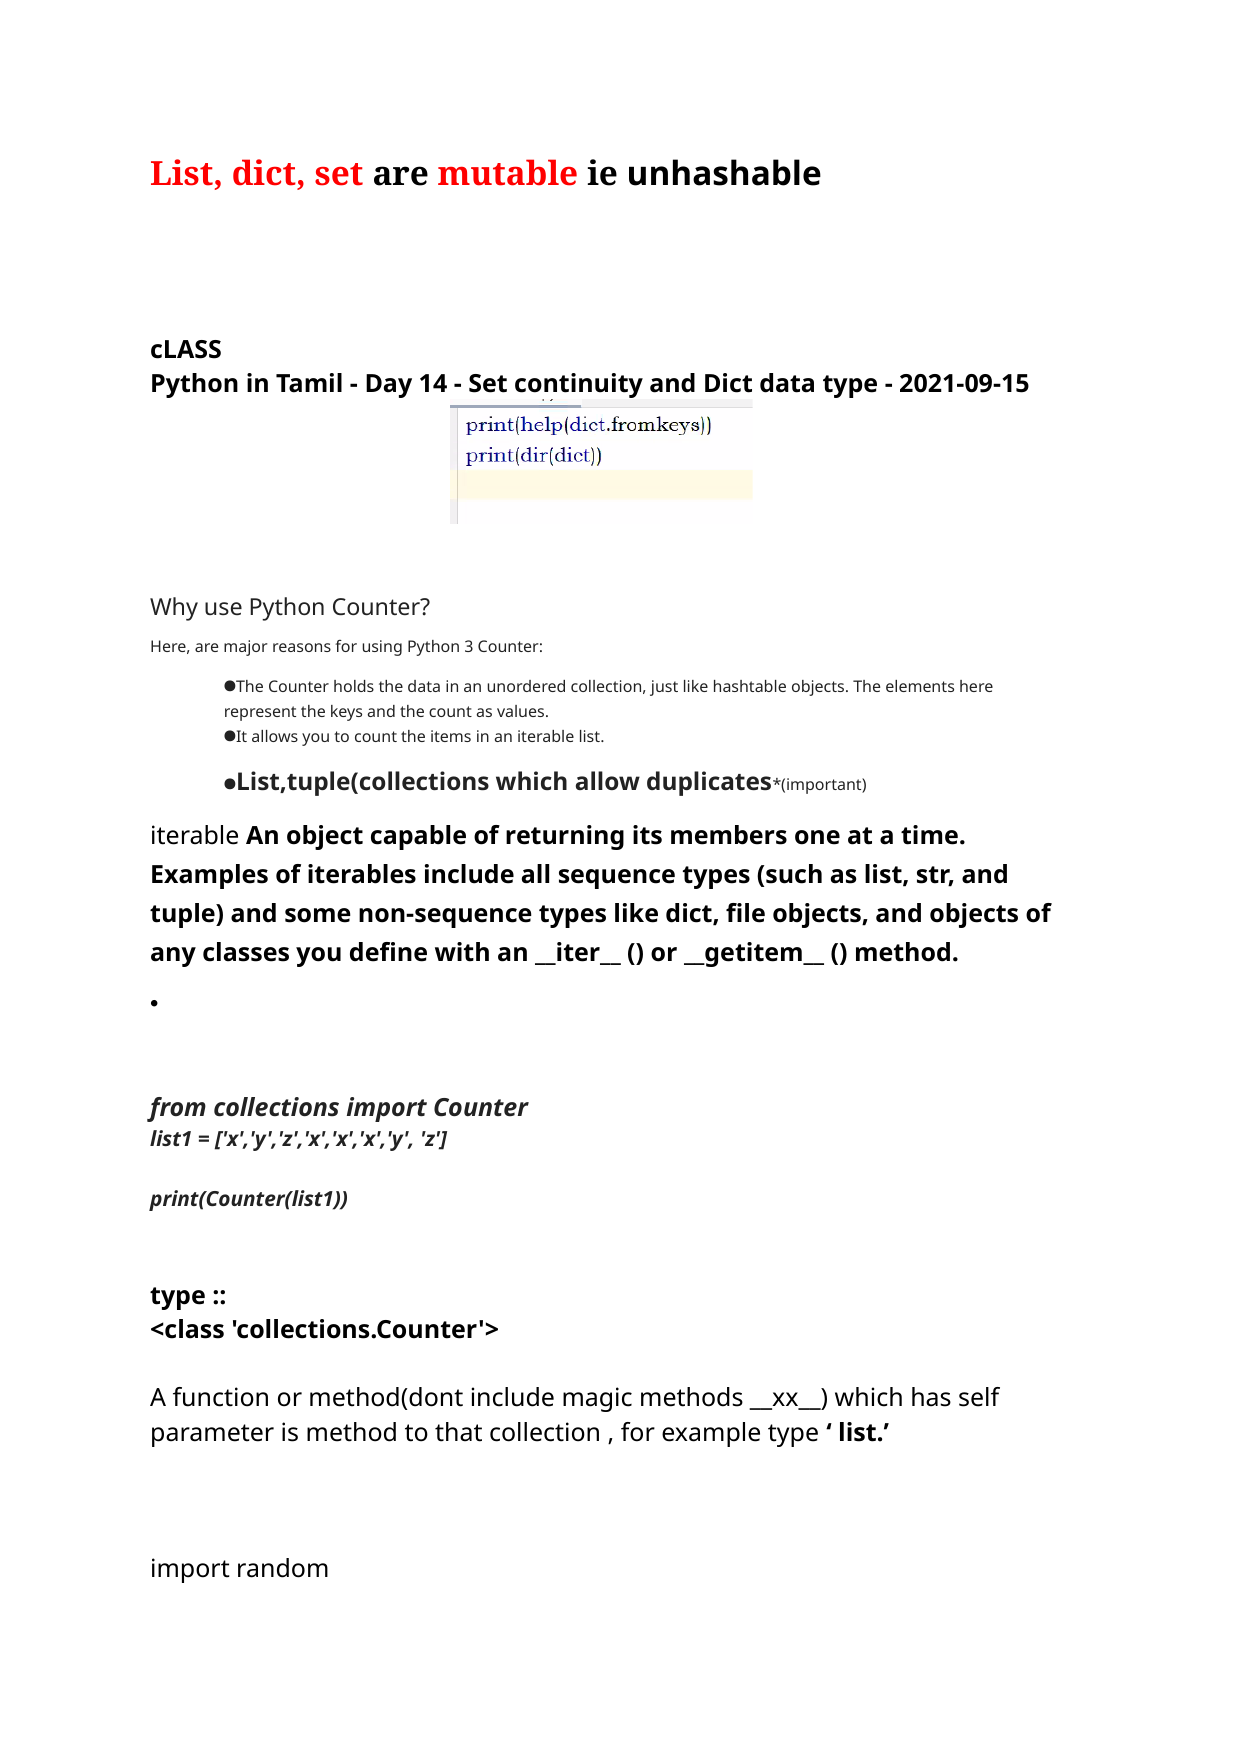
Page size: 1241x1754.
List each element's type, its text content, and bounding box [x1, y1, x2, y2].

text A function or method(dont include magic methods __xx__) which has self parameter is method to that collection , for example type ‘ list.’ [150, 1380, 1053, 1448]
text iterable An object capable of returning its members one at a time. Examples of iterables include all sequence types (such as list, str, and tuple) and some non-sequence types like dict, file objects, and objects of any classes you define with an __iter__ () or __getitem__ () method. [150, 817, 1053, 969]
text list1 = ['x','y','z','x','x','x','y', 'z'] [150, 1124, 1053, 1152]
list It allows you to count the items in an iterable list. [150, 725, 1053, 747]
text print(Counter(list1)) [150, 1184, 1053, 1212]
text cLASS [150, 332, 1053, 366]
text List, dict, set are mutable ie unhashable [150, 150, 1053, 195]
list The Counter holds the data in an unordered collection, just like hashtable objects. The elements here represent the keys and the count as values. [150, 675, 1053, 722]
text import random [150, 1550, 1053, 1584]
picture [450, 399, 753, 524]
text type :: [150, 1278, 1053, 1312]
list List,tuple(collections which allow duplicates*(important) [150, 765, 1053, 798]
subtitle Why use Python Counter? [150, 591, 1053, 623]
text Python in Tamil - Day 14 - Set continuity and Dict data type - 2021-09-15 [150, 366, 1053, 400]
text Here, are major reasons for using Python 3 Counter: [150, 635, 1053, 657]
text from collections import Counter [150, 1090, 1053, 1124]
text <class 'collections.Counter'> [150, 1312, 1053, 1346]
